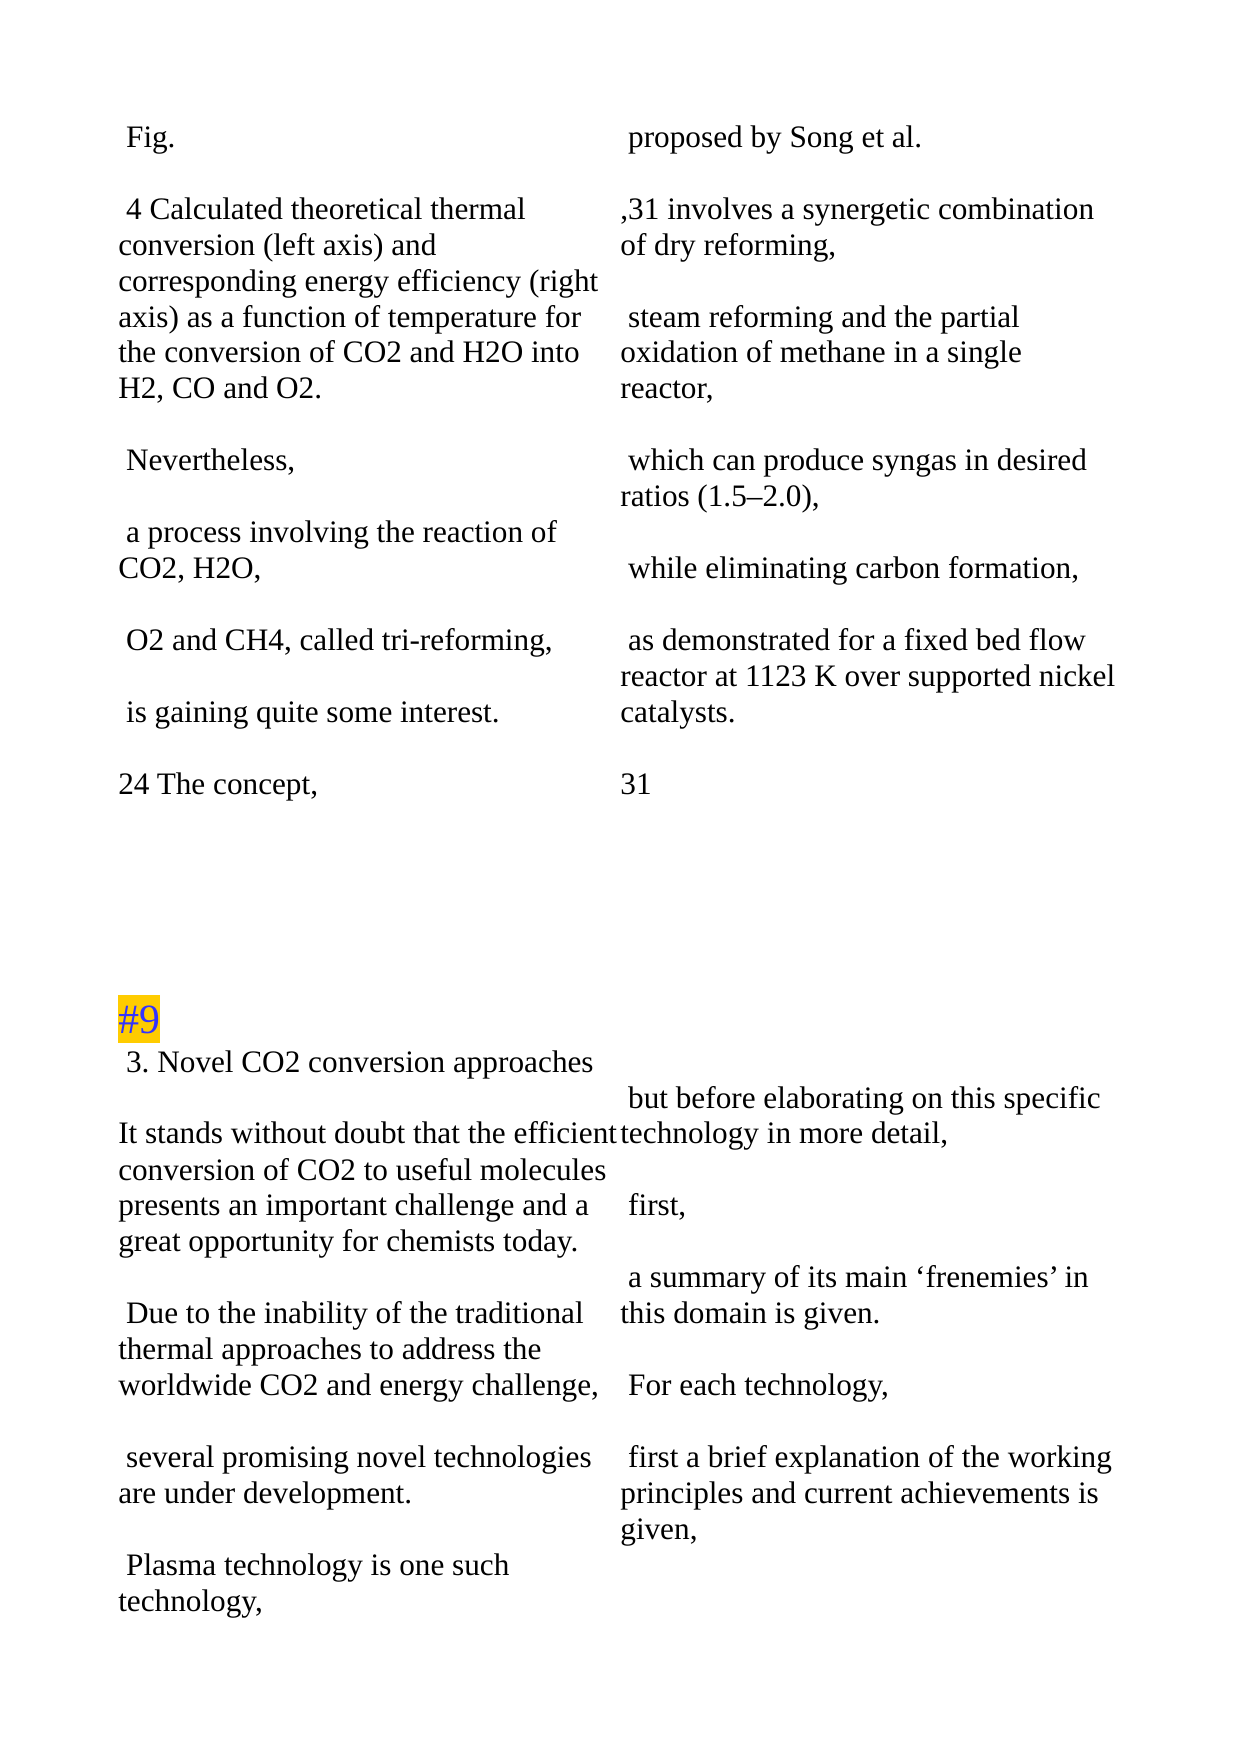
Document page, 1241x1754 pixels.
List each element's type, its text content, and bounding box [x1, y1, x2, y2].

text a summary of its main ‘frenemies’ in this domain is given. [620, 1258, 1122, 1330]
text 3. Novel CO2 conversion approaches [118, 1043, 620, 1079]
text Plasma technology is one such technology, [118, 1546, 620, 1618]
text Fig. [118, 118, 620, 154]
text which can produce syngas in desired ratios (1.5–2.0), [620, 442, 1122, 513]
text O2 and CH4, called tri-reforming, [118, 621, 620, 657]
text proposed by Song et al. [620, 118, 1122, 154]
text first, [620, 1187, 1122, 1223]
text It stands without doubt that the efficient conversion of CO2 to useful molecules presents an important challenge and a great opportunity for chemists today. [118, 1115, 620, 1258]
text 4 Calculated theoretical thermal conversion (left axis) and corresponding energy efficiency (right axis) as a function of temperature for the conversion of CO2 and H2O into H2, CO and O2. [118, 190, 620, 406]
text For each technology, [620, 1366, 1122, 1402]
text while eliminating carbon formation, [620, 549, 1122, 585]
text steam reforming and the partial oxidation of methane in a single reactor, [620, 298, 1122, 406]
text is gaining quite some interest. [118, 693, 620, 729]
text #9 [118, 995, 1122, 1043]
text Nevertheless, [118, 442, 620, 477]
text ,31 involves a synergetic combination of dry reforming, [620, 190, 1122, 262]
text 24 The concept, [118, 765, 620, 801]
text 31 [620, 765, 1122, 801]
text first a brief explanation of the working principles and current achievements is given, [620, 1438, 1122, 1546]
text several promising novel technologies are under development. [118, 1438, 620, 1510]
text Due to the inability of the traditional thermal approaches to address the worldwide CO2 and energy challenge, [118, 1294, 620, 1402]
text as demonstrated for a fixed bed flow reactor at 1123 K over supported nickel catalysts. [620, 621, 1122, 729]
text but before elaborating on this specific technology in more detail, [620, 1079, 1122, 1151]
text a process involving the reaction of CO2, H2O, [118, 513, 620, 585]
